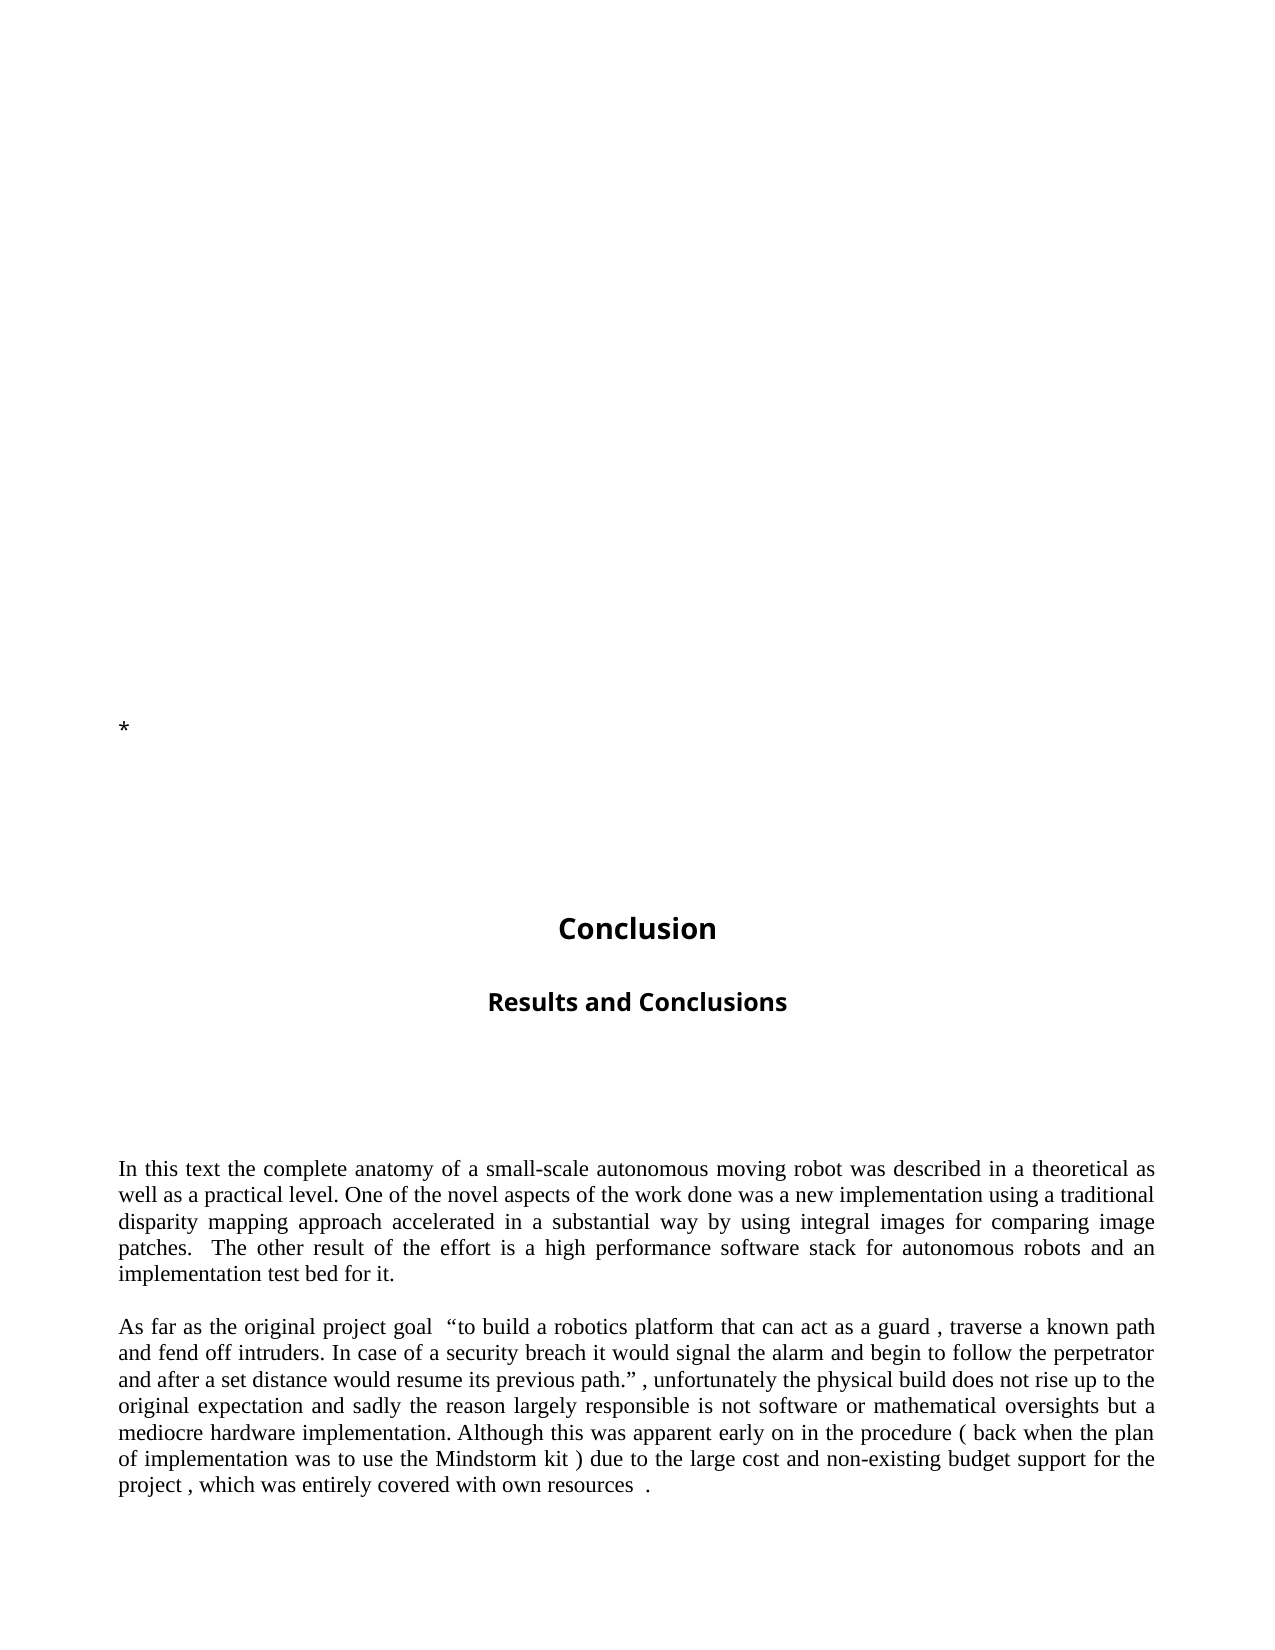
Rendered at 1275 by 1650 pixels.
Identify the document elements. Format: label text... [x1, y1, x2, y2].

text * [118, 715, 1157, 744]
text As far as the original project goal “to build a robotics platform that can act as a guard , traverse a known path and fend off intruders. In case of a security breach it would signal the alarm and begin to follow the perpetrator and after a set distance would resume its previous path.” , unfortunately the physical build does not rise up to the original expectation and sadly the reason largely responsible is not software or mathematical oversights but a mediocre hardware implementation. Although this was apparent early on in the procedure ( back when the plan of implementation was to use the Mindstorm kit ) due to the large cost and non-existing budget support for the project , which was entirely covered with own resources . [118, 1313, 1157, 1498]
text Conclusion [118, 908, 1157, 948]
text Results and Conclusions [118, 985, 1157, 1019]
text In this text the complete anatomy of a small-scale autonomous moving robot was described in a theoretical as well as a practical level. One of the novel aspects of the work done was a new implementation using a traditional disparity mapping approach accelerated in a substantial way by using integral images for comparing image patches. The other result of the effort is a high performance software stack for autonomous robots and an implementation test bed for it. [118, 1155, 1157, 1287]
